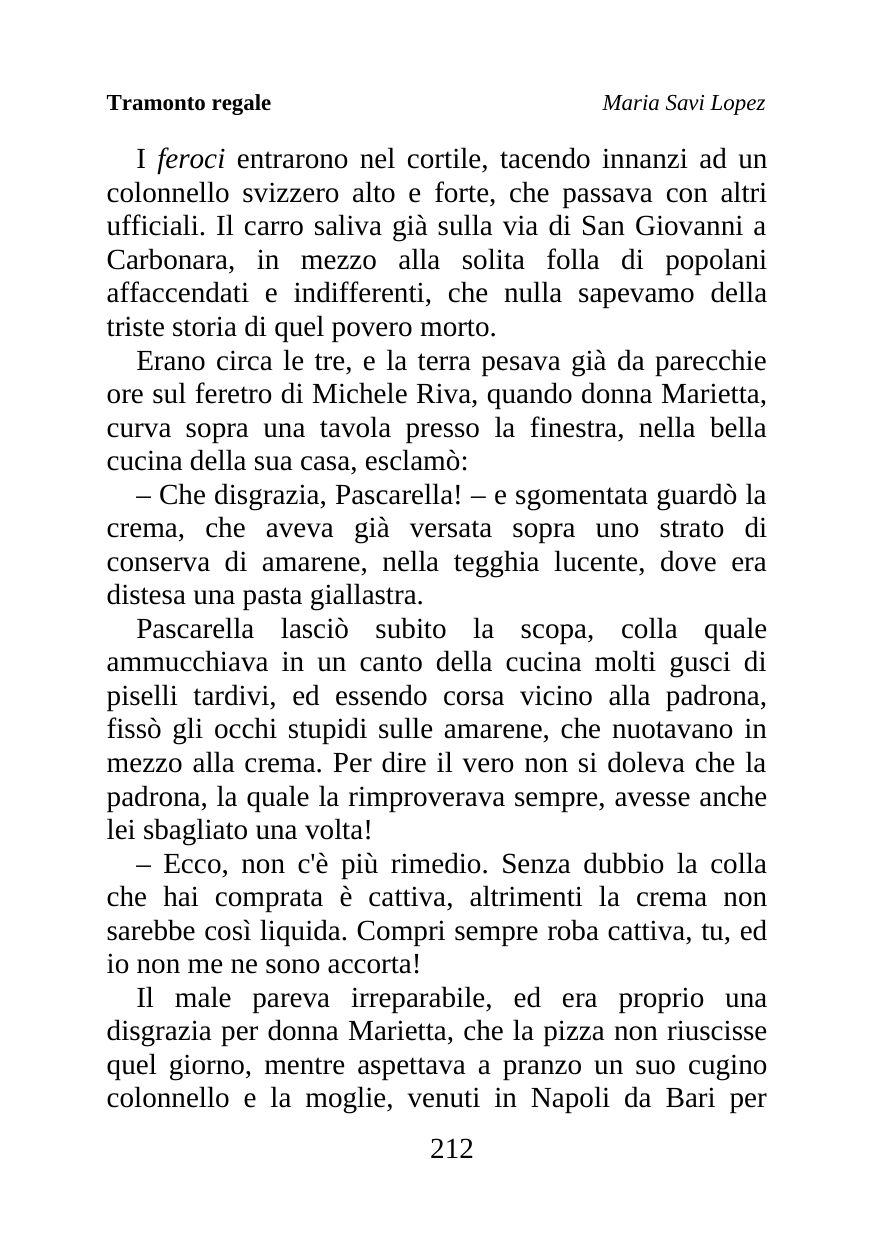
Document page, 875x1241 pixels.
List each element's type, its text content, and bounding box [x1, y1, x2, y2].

text Erano circa le tre, e la terra pesava già da parecchie ore sul feretro di Michele Riva, quando donna Marietta, curva sopra una tavola presso la finestra, nella bella cucina della sua casa, esclamò: [106, 343, 768, 477]
text I feroci entrarono nel cortile, tacendo innanzi ad un colonnello svizzero alto e forte, che passava con altri ufficiali. Il carro saliva già sulla via di San Giovanni a Carbonara, in mezzo alla solita folla di popolani affaccendati e indifferenti, che nulla sapevamo della triste storia di quel povero morto. [106, 141, 768, 343]
text – Ecco, non c'è più rimedio. Senza dubbio la colla che hai comprata è cattiva, altrimenti la crema non sarebbe così liquida. Compri sempre roba cattiva, tu, ed io non me ne sono accorta! [106, 846, 768, 980]
text – Che disgrazia, Pascarella! – e sgomentata guardò la crema, che aveva già versata sopra uno strato di conserva di amarene, nella tegghia lucente, dove era distesa una pasta giallastra. [106, 477, 768, 611]
text Il male pareva irreparabile, ed era proprio una disgrazia per donna Marietta, che la pizza non riuscisse quel giorno, mentre aspettava a pranzo un suo cugino colonnello e la moglie, venuti in Napoli da Bari per [106, 980, 768, 1114]
text Pascarella lasciò subito la scopa, colla quale ammucchiava in un canto della cucina molti gusci di piselli tardivi, ed essendo corsa vicino alla padrona, fissò gli occhi stupidi sulle amarene, che nuotavano in mezzo alla crema. Per dire il vero non si doleva che la padrona, la quale la rimproverava sempre, avesse anche lei sbagliato una volta! [106, 611, 768, 846]
